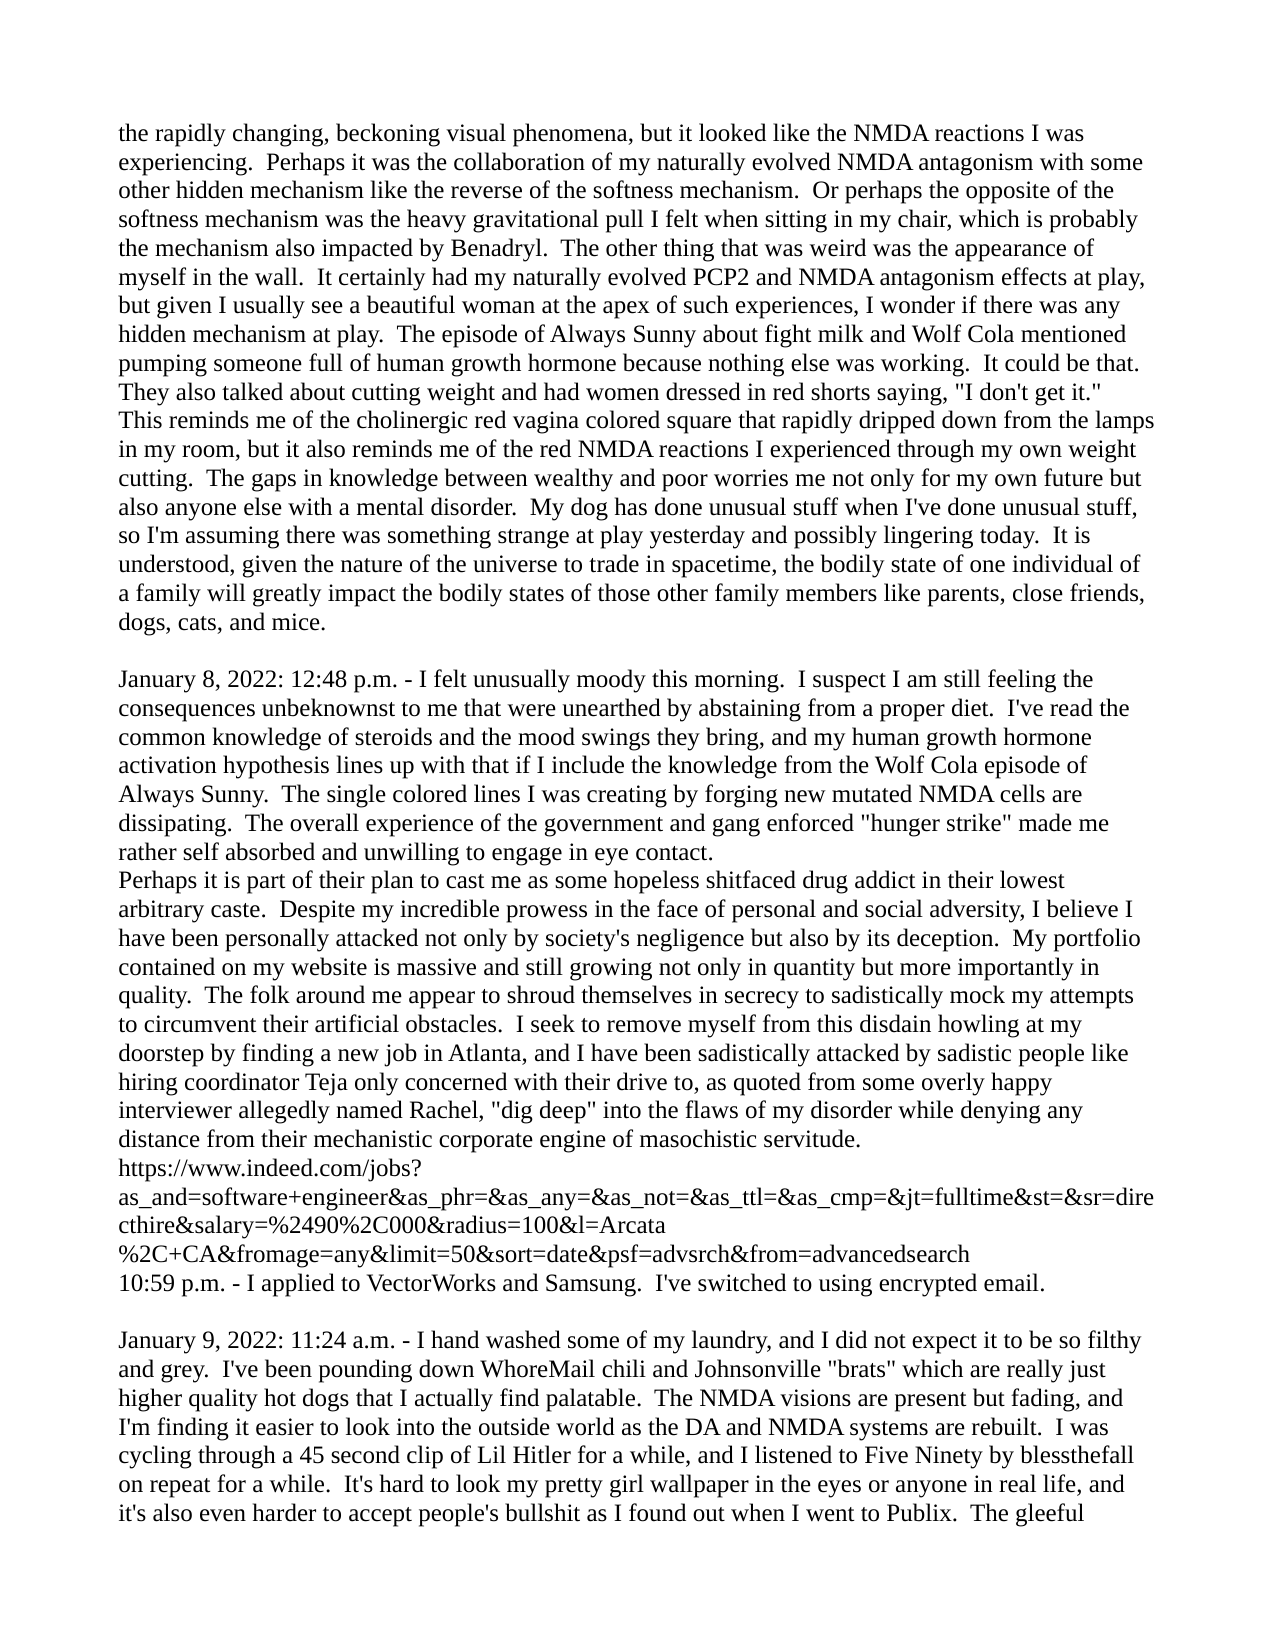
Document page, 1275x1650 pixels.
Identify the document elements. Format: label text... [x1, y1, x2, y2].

text January 9, 2022: 11:24 a.m. - I hand washed some of my laundry, and I did not expect it to be so filthy and grey. I've been pounding down WhoreMail chili and Johnsonville "brats" which are really just higher quality hot dogs that I actually find palatable. The NMDA visions are present but fading, and I'm finding it easier to look into the outside world as the DA and NMDA systems are rebuilt. I was cycling through a 45 second clip of Lil Hitler for a while, and I listened to Five Ninety by blessthefall on repeat for a while. It's hard to look my pretty girl wallpaper in the eyes or anyone in real life, and it's also even harder to accept people's bullshit as I found out when I went to Publix. The gleeful [118, 1326, 1157, 1527]
text January 8, 2022: 12:48 p.m. - I felt unusually moody this morning. I suspect I am still feeling the consequences unbeknownst to me that were unearthed by abstaining from a proper diet. I've read the common knowledge of steroids and the mood swings they bring, and my human growth hormone activation hypothesis lines up with that if I include the knowledge from the Wolf Cola episode of Always Sunny. The single colored lines I was creating by forging new mutated NMDA cells are dissipating. The overall experience of the government and gang enforced "hunger strike" made me rather self absorbed and unwilling to engage in eye contact. [118, 664, 1157, 866]
text the rapidly changing, beckoning visual phenomena, but it looked like the NMDA reactions I was experiencing. Perhaps it was the collaboration of my naturally evolved NMDA antagonism with some other hidden mechanism like the reverse of the softness mechanism. Or perhaps the opposite of the softness mechanism was the heavy gravitational pull I felt when sitting in my chair, which is probably the mechanism also impacted by Benadryl. The other thing that was weird was the appearance of myself in the wall. It certainly had my naturally evolved PCP2 and NMDA antagonism effects at play, but given I usually see a beautiful woman at the apex of such experiences, I wonder if there was any hidden mechanism at play. The episode of Always Sunny about fight milk and Wolf Cola mentioned pumping someone full of human growth hormone because nothing else was working. It could be that. They also talked about cutting weight and had women dressed in red shorts saying, "I don't get it." This reminds me of the cholinergic red vagina colored square that rapidly dripped down from the lamps in my room, but it also reminds me of the red NMDA reactions I experienced through my own weight cutting. The gaps in knowledge between wealthy and poor worries me not only for my own future but also anyone else with a mental disorder. My dog has done unusual stuff when I've done unusual stuff, so I'm assuming there was something strange at play yesterday and possibly lingering today. It is understood, given the nature of the universe to trade in spacetime, the bodily state of one individual of a family will greatly impact the bodily states of those other family members like parents, close friends, dogs, cats, and mice. [118, 118, 1157, 636]
text https://www.indeed.com/jobs?as_and=software+engineer&as_phr=&as_any=&as_not=&as_ttl=&as_cmp=&jt=fulltime&st=&sr=directhire&salary=%2490%2C000&radius=100&l=Arcata%2C+CA&fromage=any&limit=50&sort=date&psf=advsrch&from=advancedsearch [118, 1153, 1157, 1268]
text Perhaps it is part of their plan to cast me as some hopeless shitfaced drug addict in their lowest arbitrary caste. Despite my incredible prowess in the face of personal and social adversity, I believe I have been personally attacked not only by society's negligence but also by its deception. My portfolio contained on my website is massive and still growing not only in quantity but more importantly in quality. The folk around me appear to shroud themselves in secrecy to sadistically mock my attempts to circumvent their artificial obstacles. I seek to remove myself from this disdain howling at my doorstep by finding a new job in Atlanta, and I have been sadistically attacked by sadistic people like hiring coordinator Teja only concerned with their drive to, as quoted from some overly happy interviewer allegedly named Rachel, "dig deep" into the flaws of my disorder while denying any distance from their mechanistic corporate engine of masochistic servitude. [118, 866, 1157, 1153]
text 10:59 p.m. - I applied to VectorWorks and Samsung. I've switched to using encrypted email. [118, 1268, 1157, 1297]
